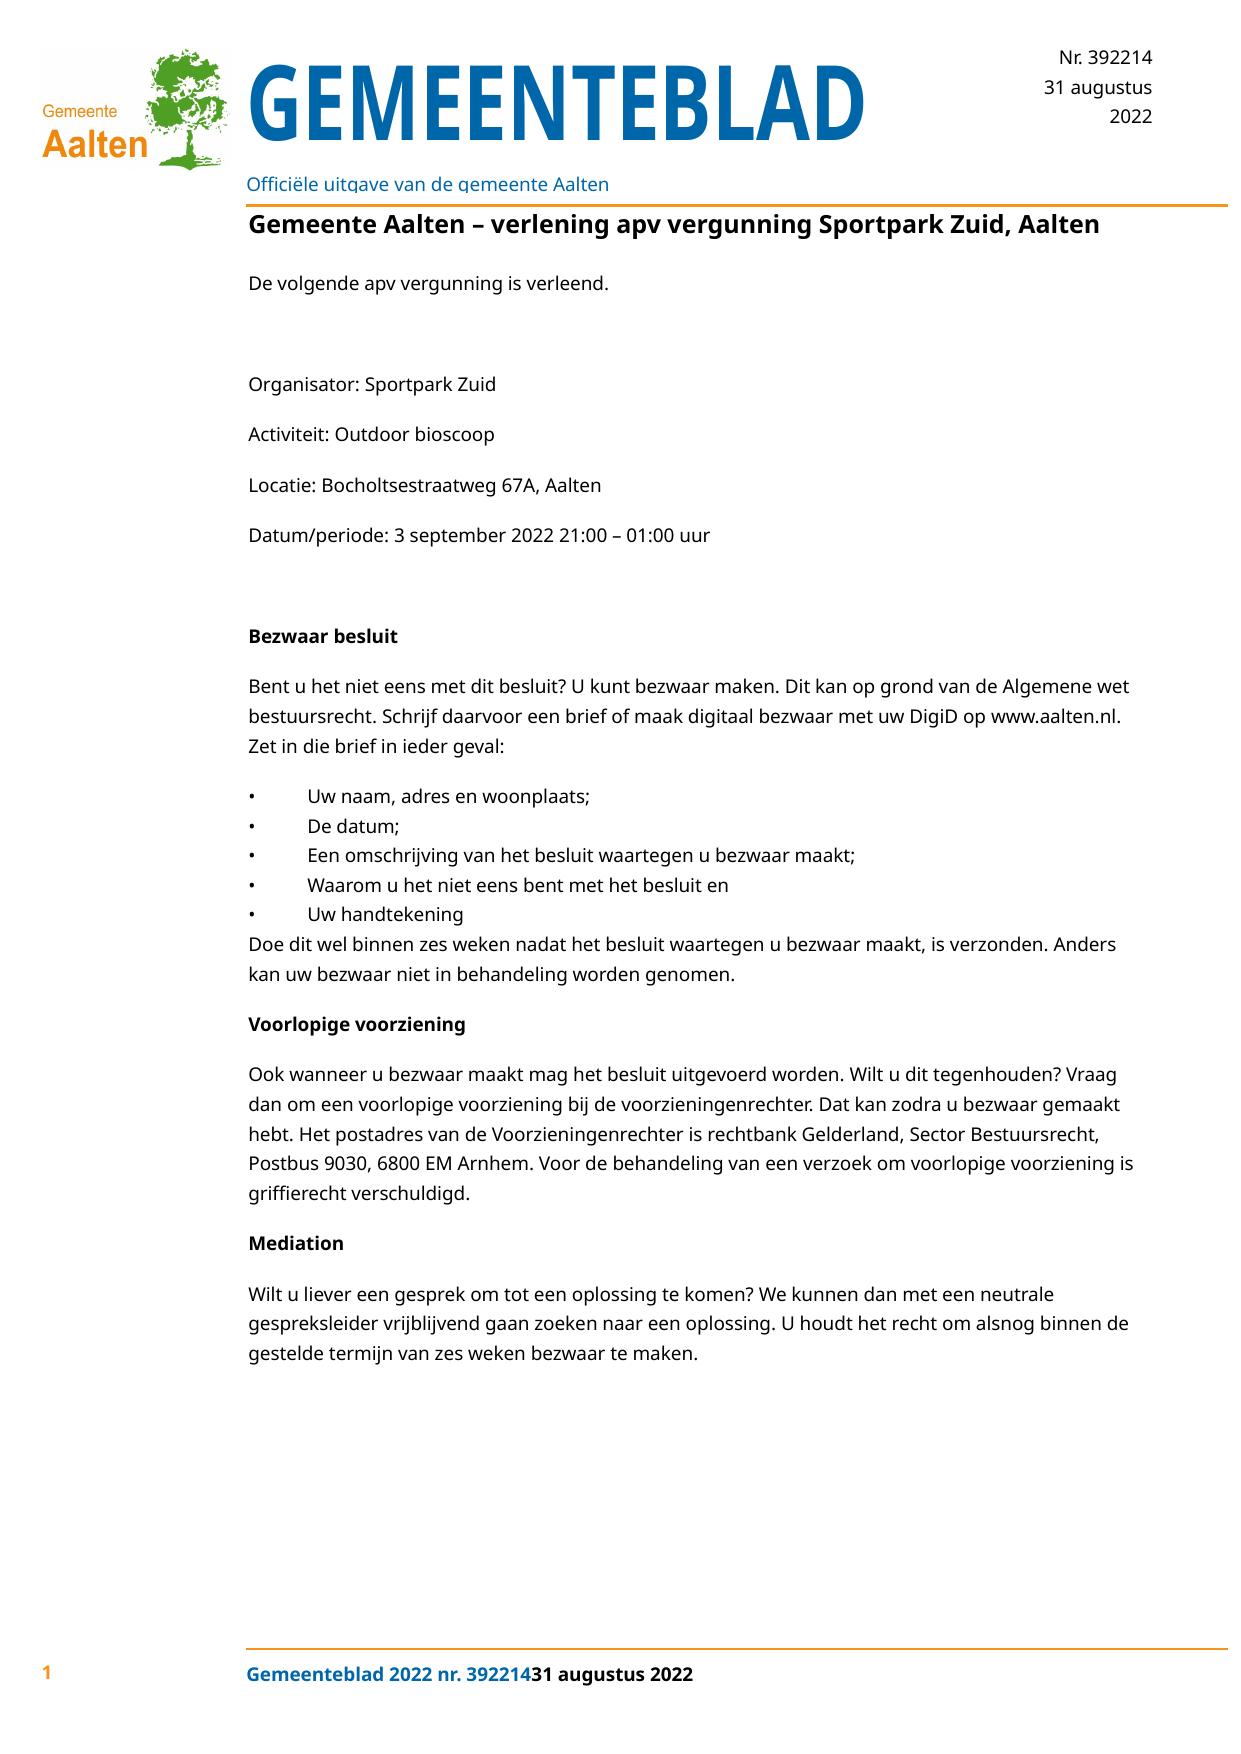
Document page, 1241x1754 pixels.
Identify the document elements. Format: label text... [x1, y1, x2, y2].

text Wilt u liever een gesprek om tot een oplossing te komen? We kunnen dan met een neutrale gespreksleider vrijblijvend gaan zoeken naar een oplossing. U houdt het recht om alsnog binnen de gestelde termijn van zes weken bezwaar te maken. [248, 1281, 1152, 1366]
text Datum/periode: 3 september 2022 21:00 – 01:00 uur [248, 522, 1152, 548]
text Bent u het niet eens met dit besluit? U kunt bezwaar maken. Dit kan op grond van de Algemene wet bestuursrecht. Schrijf daarvoor een brief of maak digitaal bezwaar met uw DigiD op www.aalten.nl. Zet in die brief in ieder geval: [248, 674, 1152, 758]
text Bezwaar besluit [248, 623, 1152, 649]
text Organisator: Sportpark Zuid [248, 371, 1152, 397]
picture [41, 47, 231, 172]
list Uw naam, adres en woonplaats; [248, 783, 1152, 809]
text Ook wanneer u bezwaar maakt mag het besluit uitgevoerd worden. Wilt u dit tegenhouden? Vraag dan om een voorlopige voorziening bij de voorzieningenrechter. Dat kan zodra u bezwaar gemaakt hebt. Het postadres van de Voorzieningenrechter is rechtbank Gelderland, Sector Bestuursrecht, Postbus 9030, 6800 EM Arnhem. Voor de behandeling van een verzoek om voorlopige voorziening is griffierecht verschuldigd. [248, 1062, 1152, 1206]
text Locatie: Bocholtsestraatweg 67A, Aalten [248, 472, 1152, 498]
text De volgende apv vergunning is verleend. [248, 270, 1152, 296]
list Een omschrijving van het besluit waartegen u bezwaar maakt; [248, 842, 1152, 868]
text Gemeente Aalten – verlening apv vergunning Sportpark Zuid, Aalten [248, 207, 1152, 241]
list Waarom u het niet eens bent met het besluit en [248, 872, 1152, 898]
text Voorlopige voorziening [248, 1011, 1152, 1037]
text Activiteit: Outdoor bioscoop [248, 422, 1152, 447]
text Mediation [248, 1230, 1152, 1256]
list De datum; [248, 813, 1152, 838]
text Doe dit wel binnen zes weken nadat het besluit waartegen u bezwaar maakt, is verzonden. Anders kan uw bezwaar niet in behandeling worden genomen. [248, 931, 1152, 986]
list Uw handtekening [248, 902, 1152, 927]
